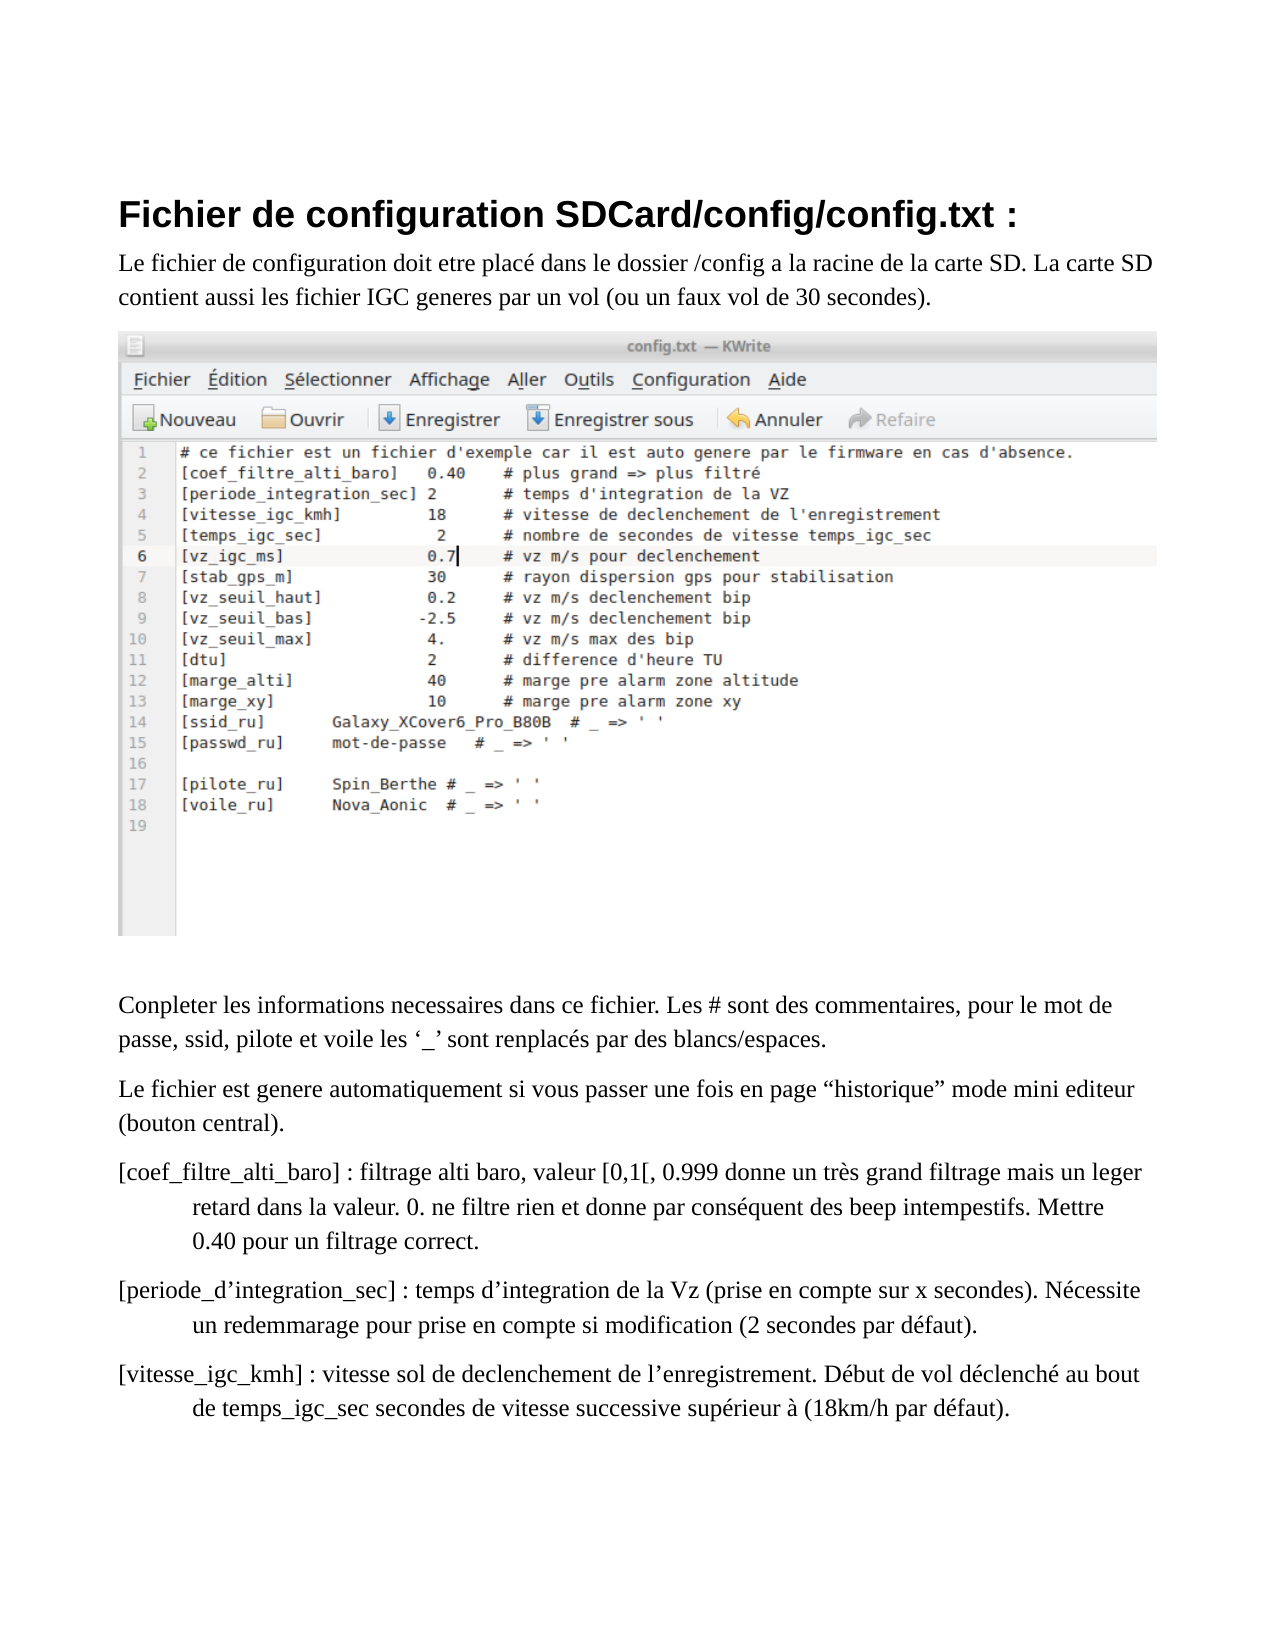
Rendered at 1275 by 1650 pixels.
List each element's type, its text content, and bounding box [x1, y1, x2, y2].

text Conpleter les informations necessaires dans ce fichier. Les # sont des commentaires, pour le mot de passe, ssid, pilote et voile les ‘_’ sont renplacés par des blancs/espaces. [118, 990, 1157, 1053]
text Le fichier de configuration doit etre placé dans le dossier /config a la racine de la carte SD. La carte SD contient aussi les fichier IGC generes par un vol (ou un faux vol de 30 secondes). [118, 248, 1157, 311]
picture [118, 331, 1157, 936]
text [periode_d’integration_sec] : temps d’integration de la Vz (prise en compte sur x secondes). Nécessite un redemmarage pour prise en compte si modification (2 secondes par défaut). [118, 1275, 1157, 1338]
text Le fichier est genere automatiquement si vous passer une fois en page “historique” mode mini editeur (bouton central). [118, 1074, 1157, 1137]
text [coef_filtre_alti_baro] : filtrage alti baro, valeur [0,1[, 0.999 donne un très grand filtrage mais un leger retard dans la valeur. 0. ne filtre rien et donne par conséquent des beep intempestifs. Mettre 0.40 pour un filtrage correct. [118, 1157, 1157, 1255]
text [vitesse_igc_kmh] : vitesse sol de declenchement de l’enregistrement. Début de vol déclenché au bout de temps_igc_sec secondes de vitesse successive supérieur à (18km/h par défaut). [118, 1359, 1157, 1422]
subtitle Fichier de configuration SDCard/config/config.txt : [118, 192, 1157, 235]
